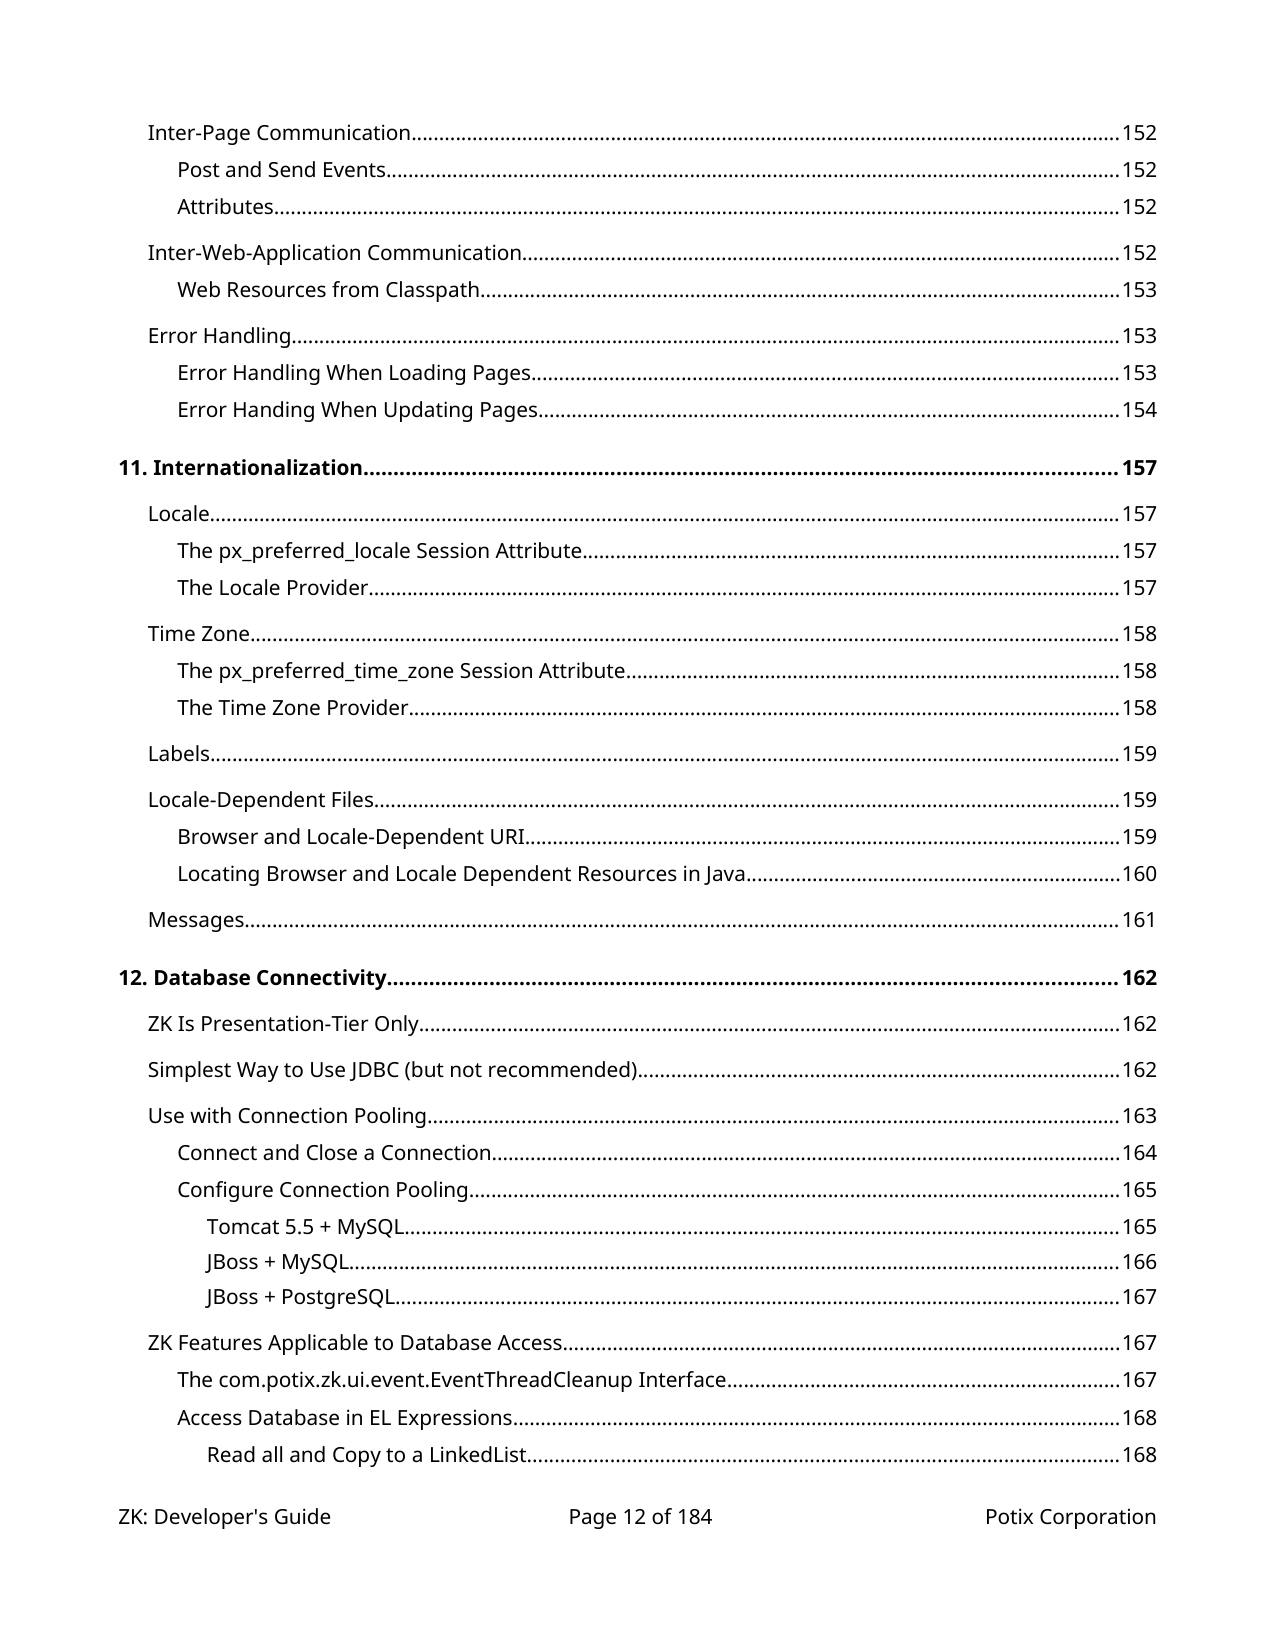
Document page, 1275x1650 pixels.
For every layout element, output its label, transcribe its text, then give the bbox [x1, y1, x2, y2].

text Locale 157 [148, 499, 1157, 527]
text ZK Is Presentation-Tier Only 162 [148, 1009, 1157, 1037]
text Messages 161 [148, 905, 1157, 933]
text The Time Zone Provider 158 [177, 693, 1157, 722]
text Connect and Close a Connection 164 [177, 1138, 1157, 1166]
text Error Handling When Loading Pages 153 [177, 358, 1157, 387]
text Inter-Web-Application Communication 152 [148, 238, 1157, 266]
text The px_preferred_locale Session Attribute 157 [177, 536, 1157, 564]
text Read all and Copy to a LinkedList 168 [207, 1440, 1157, 1468]
text Locating Browser and Locale Dependent Resources in Java 160 [177, 859, 1157, 888]
text Attributes 152 [177, 192, 1157, 221]
text Locale-Dependent Files 159 [148, 785, 1157, 813]
text The px_preferred_time_zone Session Attribute 158 [177, 656, 1157, 684]
text 12. Database Connectivity 162 [118, 963, 1157, 991]
text Configure Connection Pooling 165 [177, 1175, 1157, 1203]
text Time Zone 158 [148, 619, 1157, 647]
text Browser and Locale-Dependent URI 159 [177, 822, 1157, 851]
text Post and Send Events 152 [177, 155, 1157, 183]
text Web Resources from Classpath 153 [177, 275, 1157, 303]
text Use with Connection Pooling 163 [148, 1101, 1157, 1129]
text Tomcat 5.5 + MySQL 165 [207, 1212, 1157, 1240]
text ZK Features Applicable to Database Access 167 [148, 1328, 1157, 1357]
text Error Handing When Updating Pages 154 [177, 395, 1157, 424]
text 11. Internationalization 157 [118, 453, 1157, 481]
text Error Handling 153 [148, 321, 1157, 349]
text The Locale Provider 157 [177, 573, 1157, 601]
text JBoss + MySQL 166 [207, 1247, 1157, 1276]
text Labels 159 [148, 739, 1157, 767]
text Inter-Page Communication 152 [148, 118, 1157, 146]
text Simplest Way to Use JDBC (but not recommended) 162 [148, 1055, 1157, 1083]
text Access Database in EL Expressions 168 [177, 1403, 1157, 1431]
text The com.potix.zk.ui.event.EventThreadCleanup Interface 167 [177, 1366, 1157, 1394]
text JBoss + PostgreSQL 167 [207, 1282, 1157, 1311]
